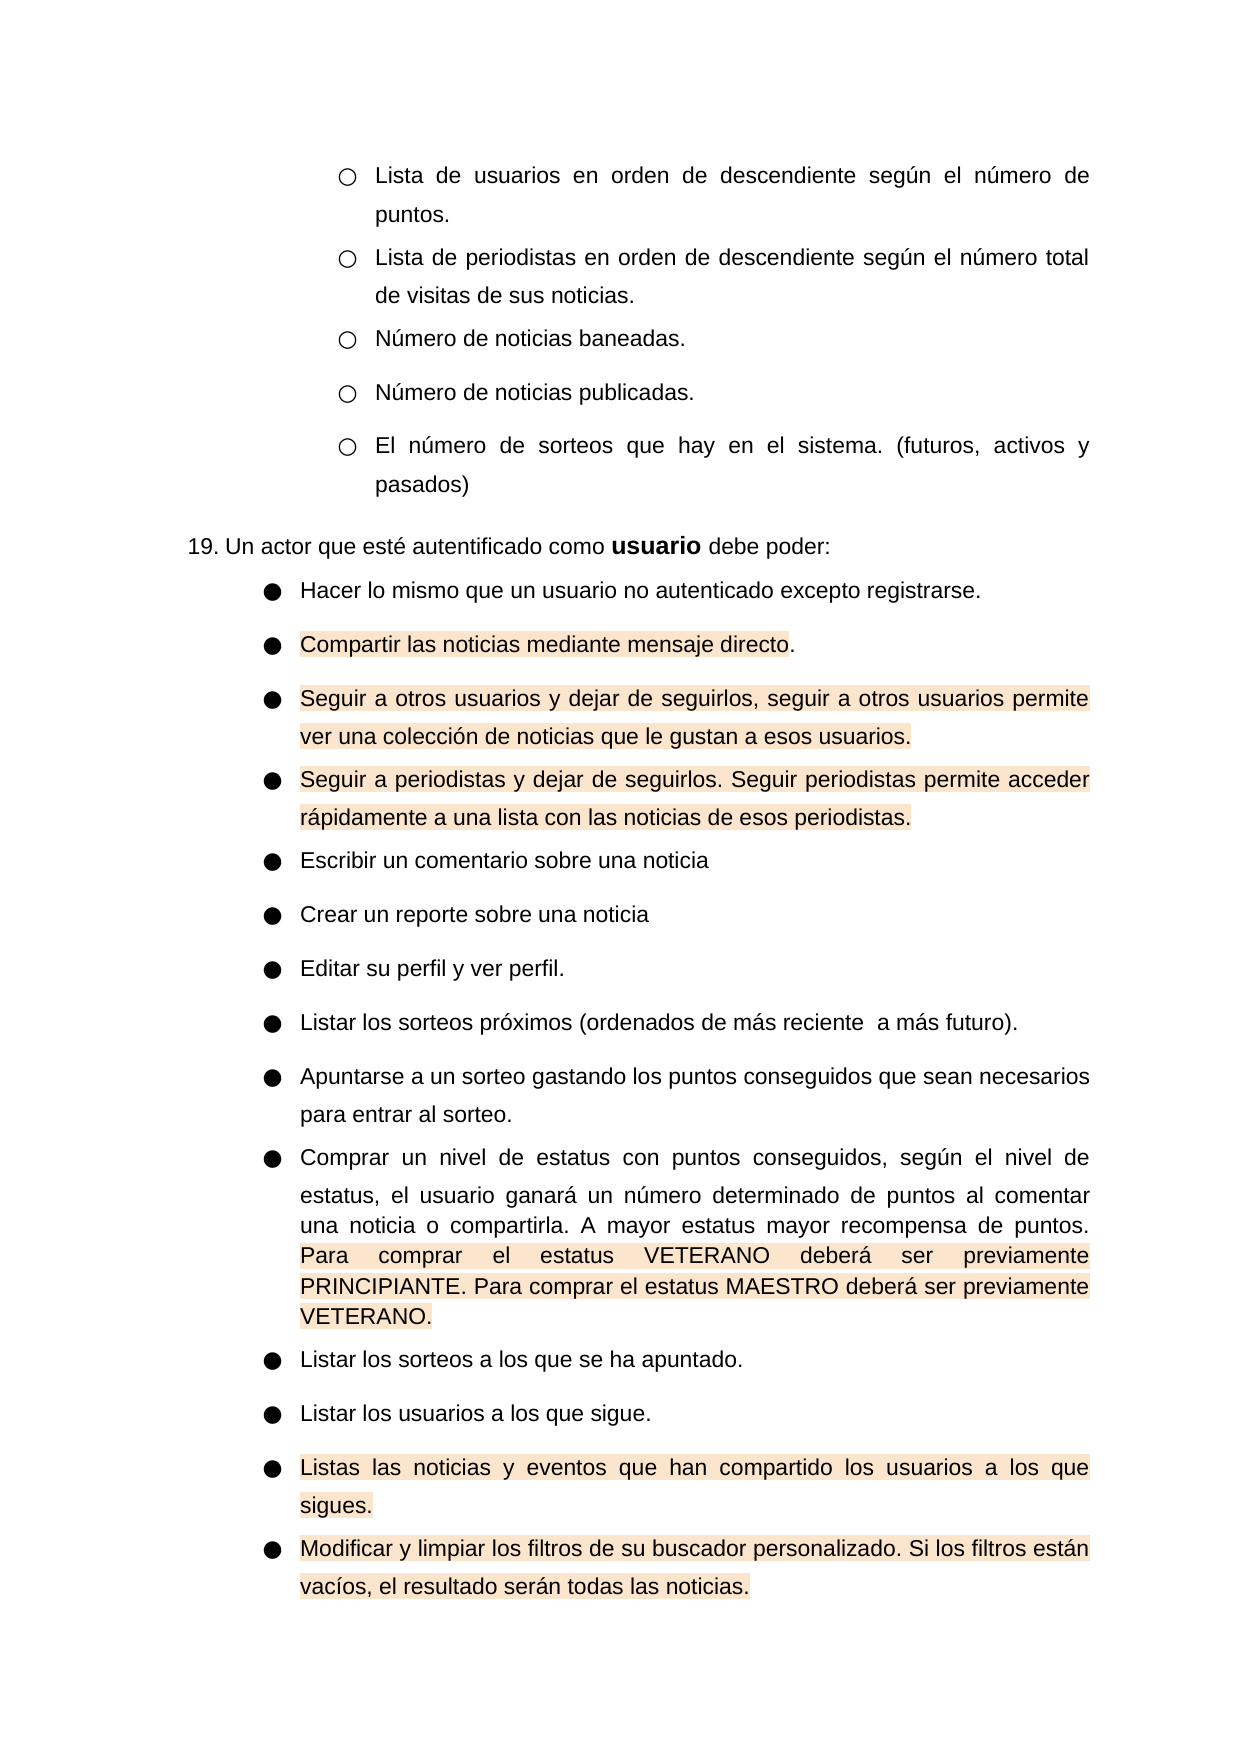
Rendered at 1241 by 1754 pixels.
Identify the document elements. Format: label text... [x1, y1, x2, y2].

list Modificar y limpiar los filtros de su buscador personalizado. Si los filtros están vacíos, el resultado serán todas las noticias. [262, 1522, 1090, 1599]
list El número de sorteos que hay en el sistema. (futuros, activos y pasados) [337, 420, 1090, 497]
list Seguir a periodistas y dejar de seguirlos. Seguir periodistas permite acceder rápidamente a una lista con las noticias de esos periodistas. [262, 753, 1090, 830]
list Apuntarse a un sorteo gastando los puntos conseguidos que sean necesarios para entrar al sorteo. [262, 1050, 1090, 1127]
list Lista de periodistas en orden de descendiente según el número total de visitas de sus noticias. [337, 231, 1090, 308]
list Hacer lo mismo que un usuario no autenticado excepto registrarse. [262, 564, 1090, 611]
list Listar los sorteos a los que se ha apuntado. [262, 1333, 1090, 1380]
list Número de noticias publicadas. [337, 366, 1090, 413]
list Editar su perfil y ver perfil. [262, 942, 1090, 989]
list Listar los usuarios a los que sigue. [262, 1387, 1090, 1434]
list Un actor que esté autentificado como usuario debe poder: [187, 531, 1090, 560]
list Listas las noticias y eventos que han compartido los usuarios a los que sigues. [262, 1441, 1090, 1518]
list Lista de usuarios en orden de descendiente según el número de puntos. [337, 150, 1090, 227]
list Escribir un comentario sobre una noticia [262, 834, 1090, 881]
list Seguir a otros usuarios y dejar de seguirlos, seguir a otros usuarios permite ver una colección de noticias que le gustan a esos usuarios. [262, 672, 1090, 749]
list Crear un reporte sobre una noticia [262, 888, 1090, 935]
list Comprar un nivel de estatus con puntos conseguidos, según el nivel de estatus, el usuario ganará un número determinado de puntos al comentar una noticia o compartirla. A mayor estatus mayor recompensa de puntos. Para comprar el estatus VETERANO deberá ser previamente PRINCIPIANTE. Para comprar el estatus MAESTRO deberá ser previamente VETERANO. [262, 1131, 1090, 1329]
list Número de noticias baneadas. [337, 312, 1090, 359]
list Compartir las noticias mediante mensaje directo. [262, 618, 1090, 665]
list Listar los sorteos próximos (ordenados de más reciente a más futuro). [262, 996, 1090, 1043]
